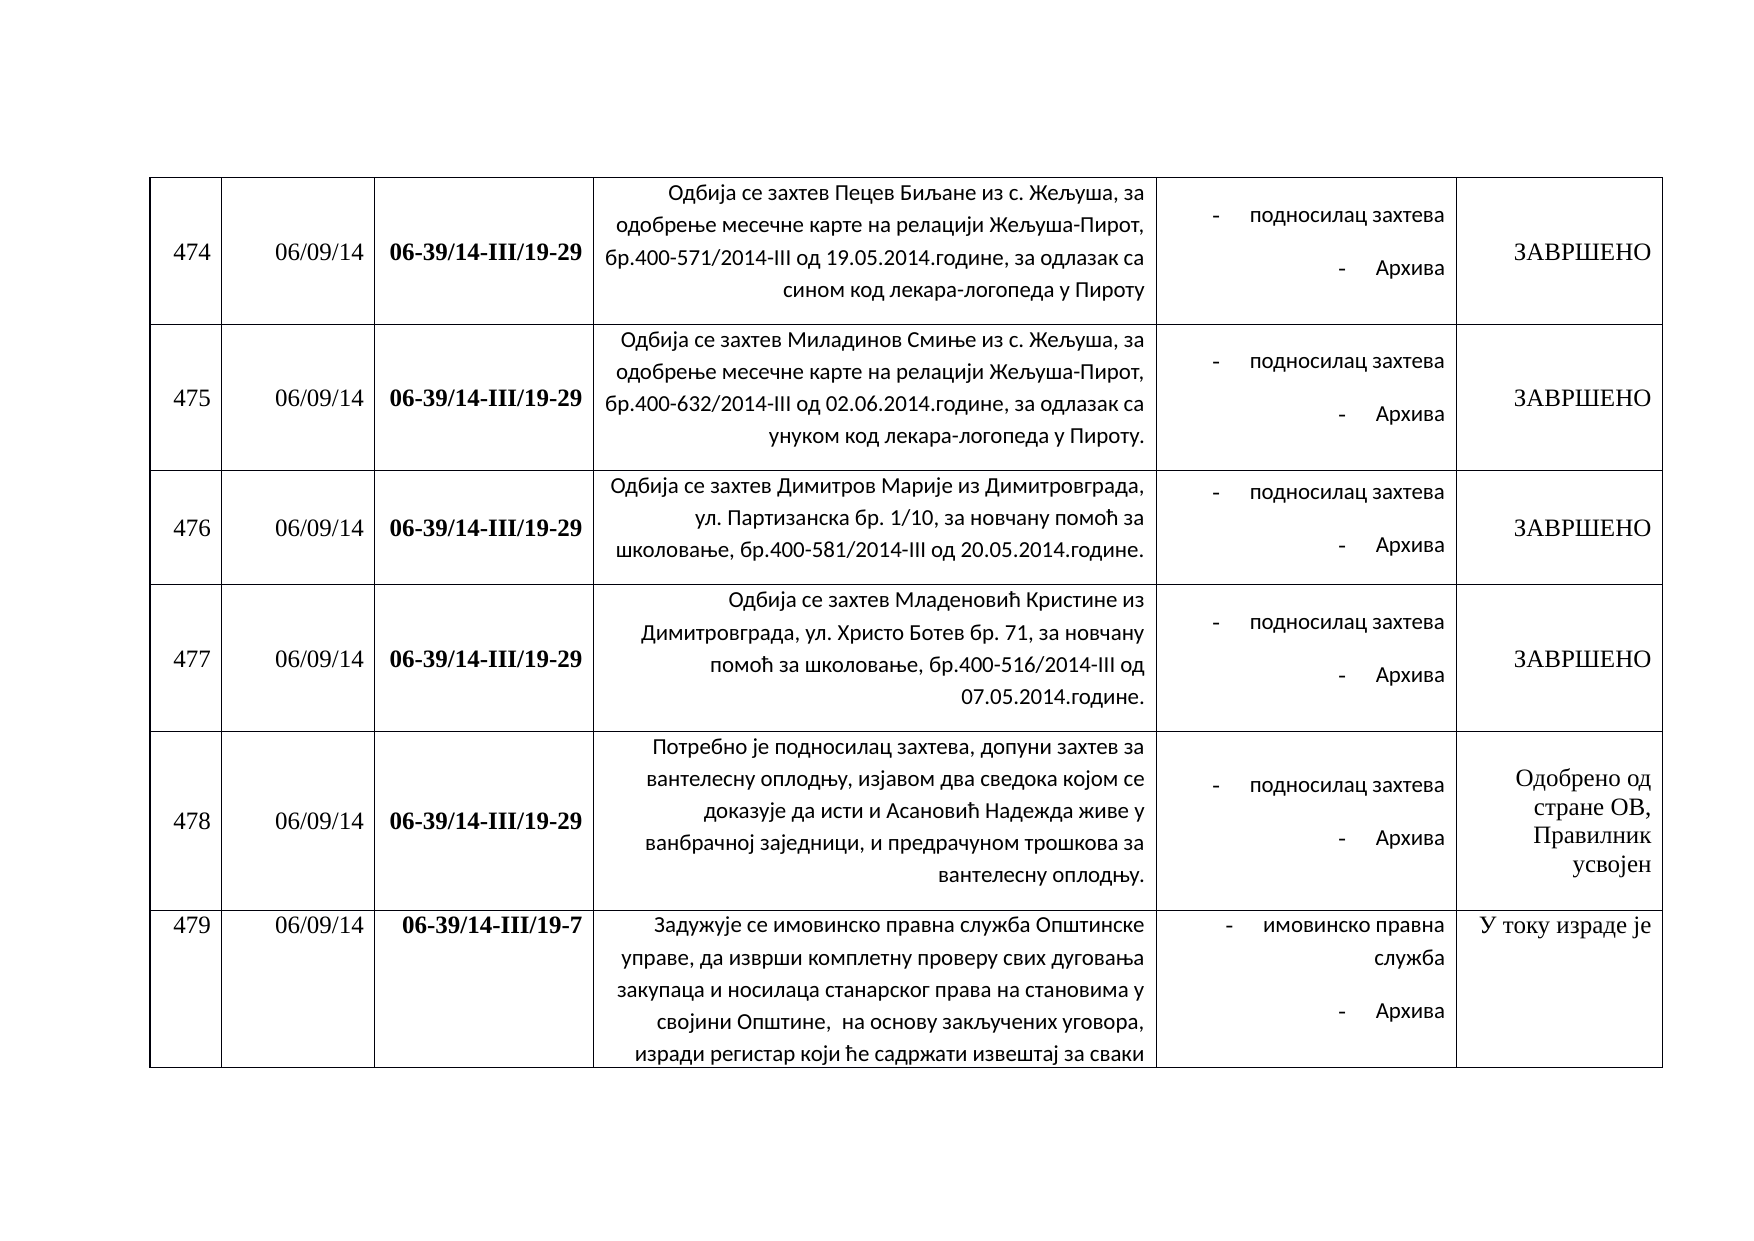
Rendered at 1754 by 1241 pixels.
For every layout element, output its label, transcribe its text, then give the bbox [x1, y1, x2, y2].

table_cell Задужује се имовинско правна служба Општинске управе, да изврши комплетну проверу свих дуговања закупаца и носилаца станарског права на становима у својини Општине, на основу закључених уговора, изради регистар који ће садржати извештај за сваки [594, 911, 1156, 1067]
table_cell 06-39/14-III/19-29 [375, 732, 593, 909]
table_cell Одбија се захтев Пецев Биљане из с. Жељуша, за одобрење месечне карте на релацији Жељуша-Пирот, бр.400-571/2014-III од 19.05.2014.године, за одлазак са сином код лекара-логопеда у Пироту [594, 178, 1156, 324]
table_cell 06-39/14-III/19-29 [375, 585, 593, 731]
table_cell 476 [151, 471, 221, 584]
table_cell подносилац захтева Архива [1157, 585, 1456, 731]
table_cell 06-39/14-III/19-29 [375, 325, 593, 470]
table_cell имовинско правна служба Архива [1157, 911, 1456, 1067]
table_cell 474 [151, 178, 221, 324]
table_cell 475 [151, 325, 221, 470]
table_cell Одбија се захтев Младеновић Кристине из Димитровграда, ул. Христо Ботев бр. 71, за новчану помоћ за школовање, бр.400-516/2014-III од 07.05.2014.године. [594, 585, 1156, 731]
table_cell 06-39/14-III/19-29 [375, 178, 593, 324]
table_cell подносилац захтева Архива [1157, 732, 1456, 909]
table_cell подносилац захтева Архива [1157, 178, 1456, 324]
table_cell Потребно је подносилац захтева, допуни захтев за вантелесну оплодњу, изјавом два сведока којом се доказује да исти и Асановић Надежда живе у ванбрачној заједници, и предрачуном трошкова за вантелесну оплодњу. [594, 732, 1156, 909]
table_cell ЗАВРШЕНО [1457, 585, 1662, 731]
table_cell Одобрено од стране ОВ, Правилник усвојен [1457, 732, 1662, 909]
table_cell 477 [151, 585, 221, 731]
table_cell 478 [151, 732, 221, 909]
table_cell 09.06.14 [222, 325, 374, 470]
table_cell 479 [151, 911, 221, 1067]
table_cell 09.06.14 [222, 471, 374, 584]
table_cell 09.06.14 [222, 911, 374, 1067]
table_cell 09.06.14 [222, 585, 374, 731]
table_cell подносилац захтева Архива [1157, 471, 1456, 584]
table_cell У току израде је [1457, 911, 1662, 1067]
table_cell 06-39/14-III/19-29 [375, 471, 593, 584]
table_cell 06-39/14-III/19-7 [375, 911, 593, 1067]
table_cell подносилац захтева Архива [1157, 325, 1456, 470]
table_cell 09.06.14 [222, 732, 374, 909]
table_cell Одбија се захтев Миладинов Смиње из с. Жељуша, за одобрење месечне карте на релацији Жељуша-Пирот, бр.400-632/2014-III од 02.06.2014.године, за одлазак са унуком код лекара-логопеда у Пироту. [594, 325, 1156, 470]
table_cell 09.06.14 [222, 178, 374, 324]
table_cell ЗАВРШЕНО [1457, 471, 1662, 584]
table_cell ЗАВРШЕНО [1457, 178, 1662, 324]
table_cell ЗАВРШЕНО [1457, 325, 1662, 470]
table_cell Одбија се захтев Димитров Марије из Димитровграда, ул. Партизанска бр. 1/10, за новчану помоћ за школовање, бр.400-581/2014-III од 20.05.2014.године. [594, 471, 1156, 584]
